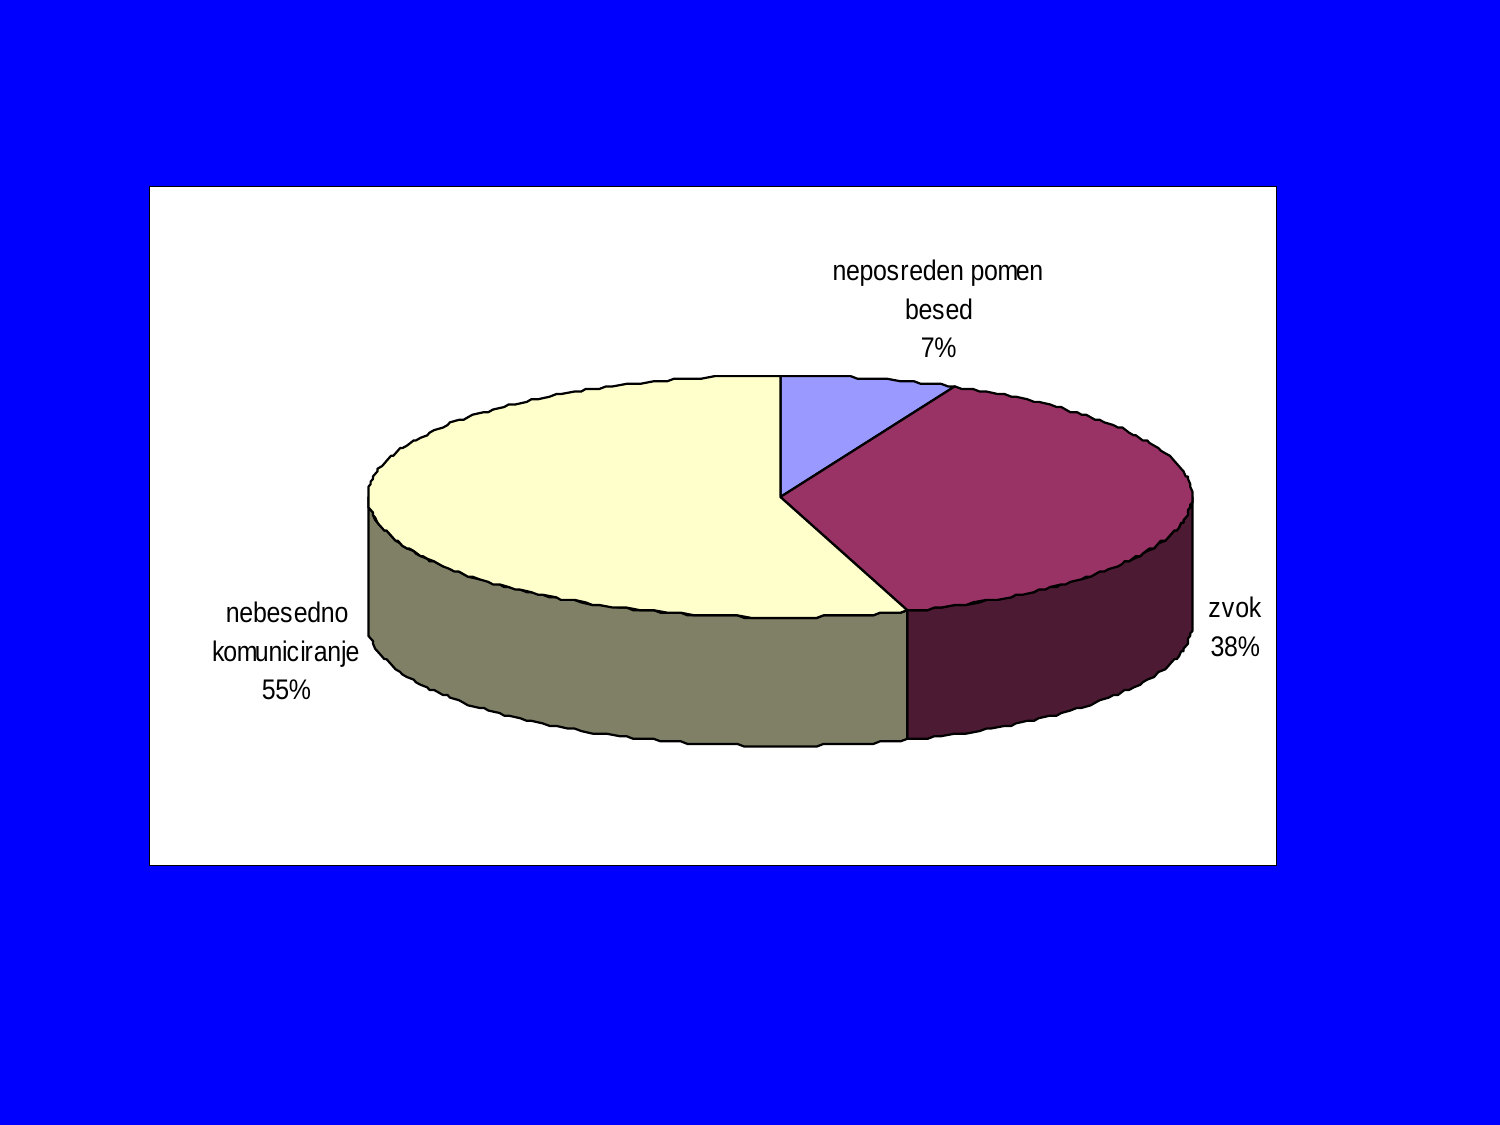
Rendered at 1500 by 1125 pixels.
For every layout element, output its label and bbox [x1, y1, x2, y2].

chart [137, 172, 1288, 876]
